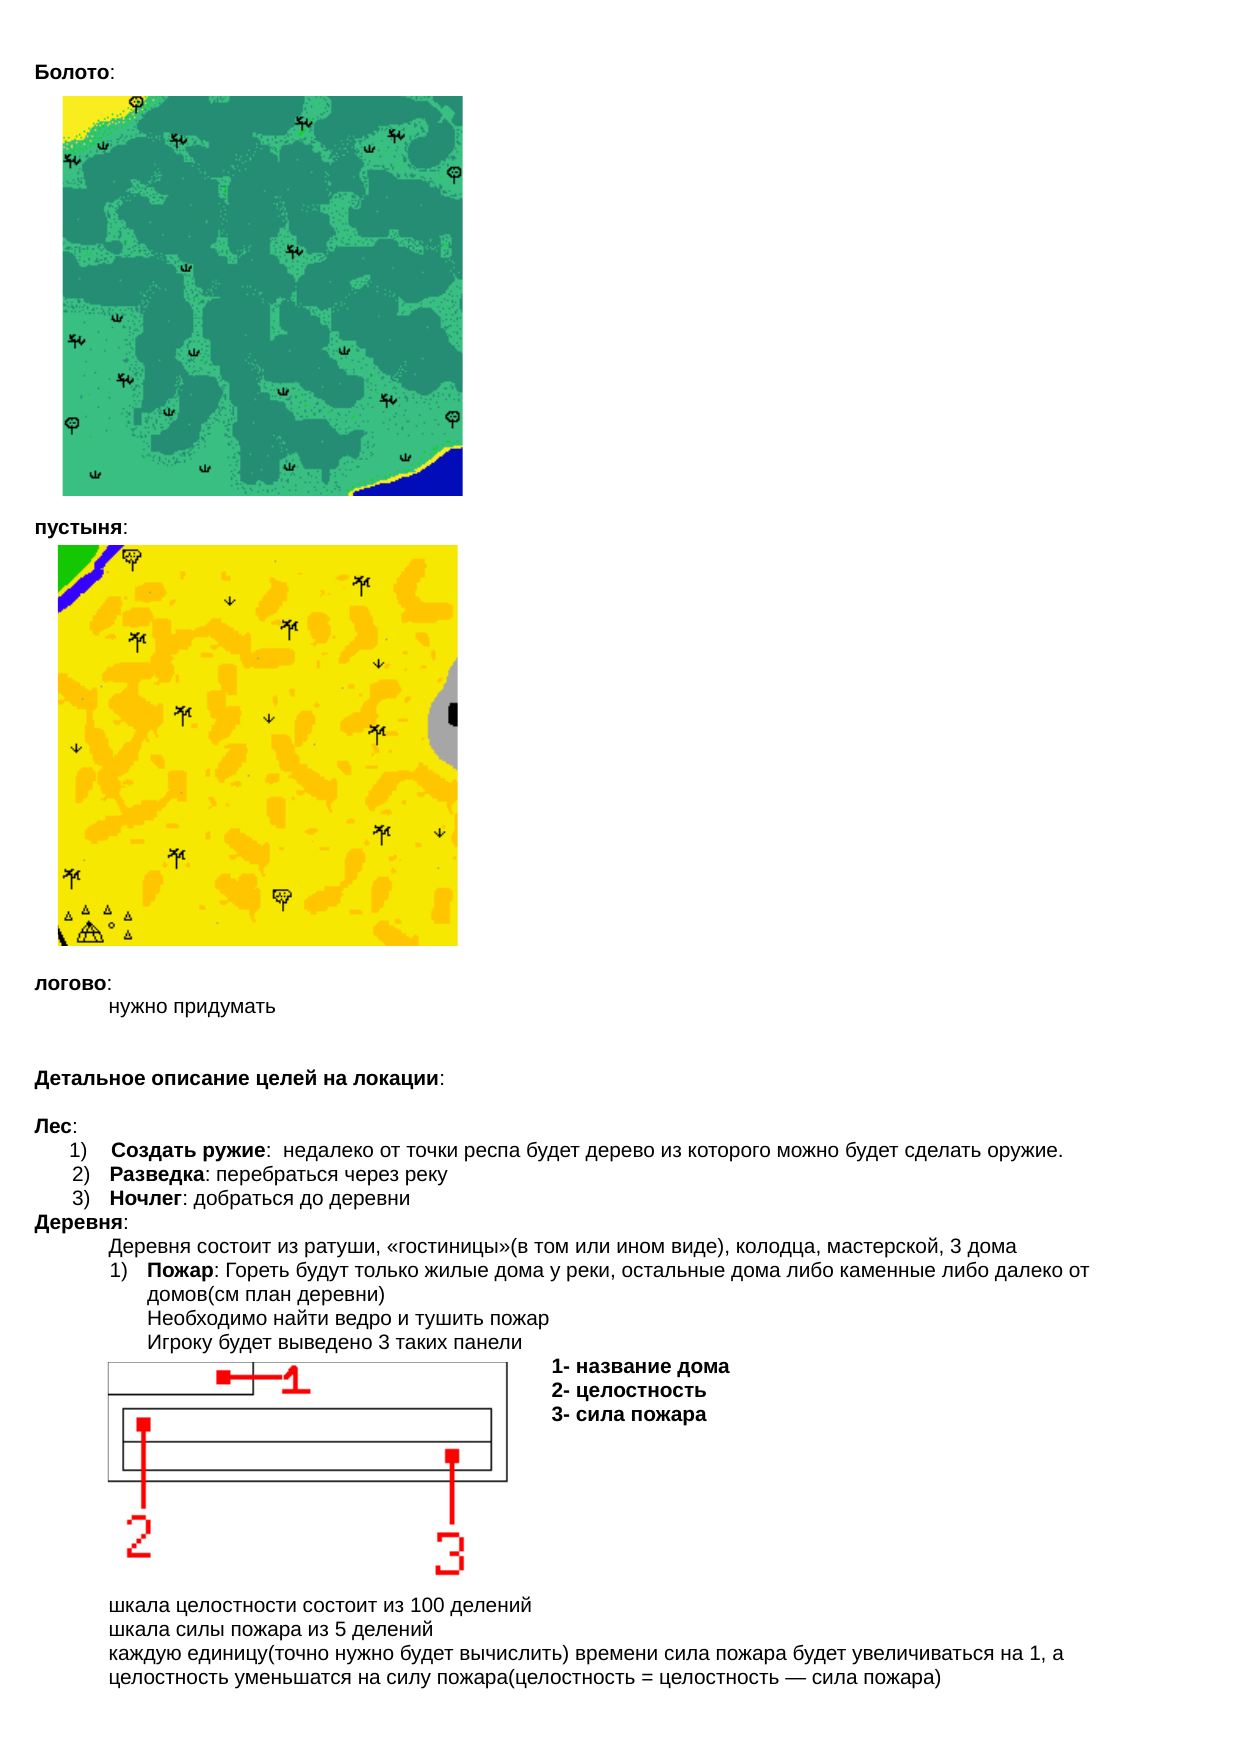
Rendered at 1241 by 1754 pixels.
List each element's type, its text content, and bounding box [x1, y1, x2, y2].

picture [107, 1362, 508, 1591]
picture [62, 96, 463, 496]
text [34, 1402, 107, 1426]
list Игроку будет выведено 3 таких панели [109, 1330, 1187, 1354]
text [34, 1378, 107, 1402]
text 1- название дома [34, 1354, 1187, 1378]
text Лес: [34, 1114, 1187, 1138]
text 1) Создать ружие: недалеко от точки респа будет дерево из которого можно будет сделать оружие. [34, 1138, 1187, 1162]
list Необходимо найти ведро и тушить пожар [109, 1306, 1187, 1330]
text нужно придумать [34, 994, 1187, 1018]
list Ночлег: добраться до деревни [72, 1186, 1187, 1210]
text Деревня: [34, 1210, 1187, 1234]
text 2- целостность [508, 1378, 1187, 1402]
text пустыня: [34, 515, 1187, 539]
text 3- сила пожара [508, 1402, 1187, 1426]
list Пожар: Гореть будут только жилые дома у реки, остальные дома либо каменные либо далеко от домов(см план деревни) [109, 1258, 1187, 1306]
text Болото: [34, 60, 1187, 84]
text шкала целостности состоит из 100 делений [34, 1593, 1187, 1617]
text шкала силы пожара из 5 делений [34, 1617, 1187, 1641]
list Разведка: перебраться через реку [72, 1162, 1187, 1186]
text каждую единицу(точно нужно будет вычислить) времени сила пожара будет увеличиваться на 1, а целостность уменьшатся на силу пожара(целостность = целостность — сила пожара) [34, 1641, 1187, 1689]
text Деревня состоит из ратуши, «гостиницы»(в том или ином виде), колодца, мастерской, 3 дома [34, 1234, 1187, 1258]
text логово: [34, 970, 1187, 994]
text Детальное описание целей на локации: [34, 1066, 1187, 1090]
picture [57, 545, 458, 946]
